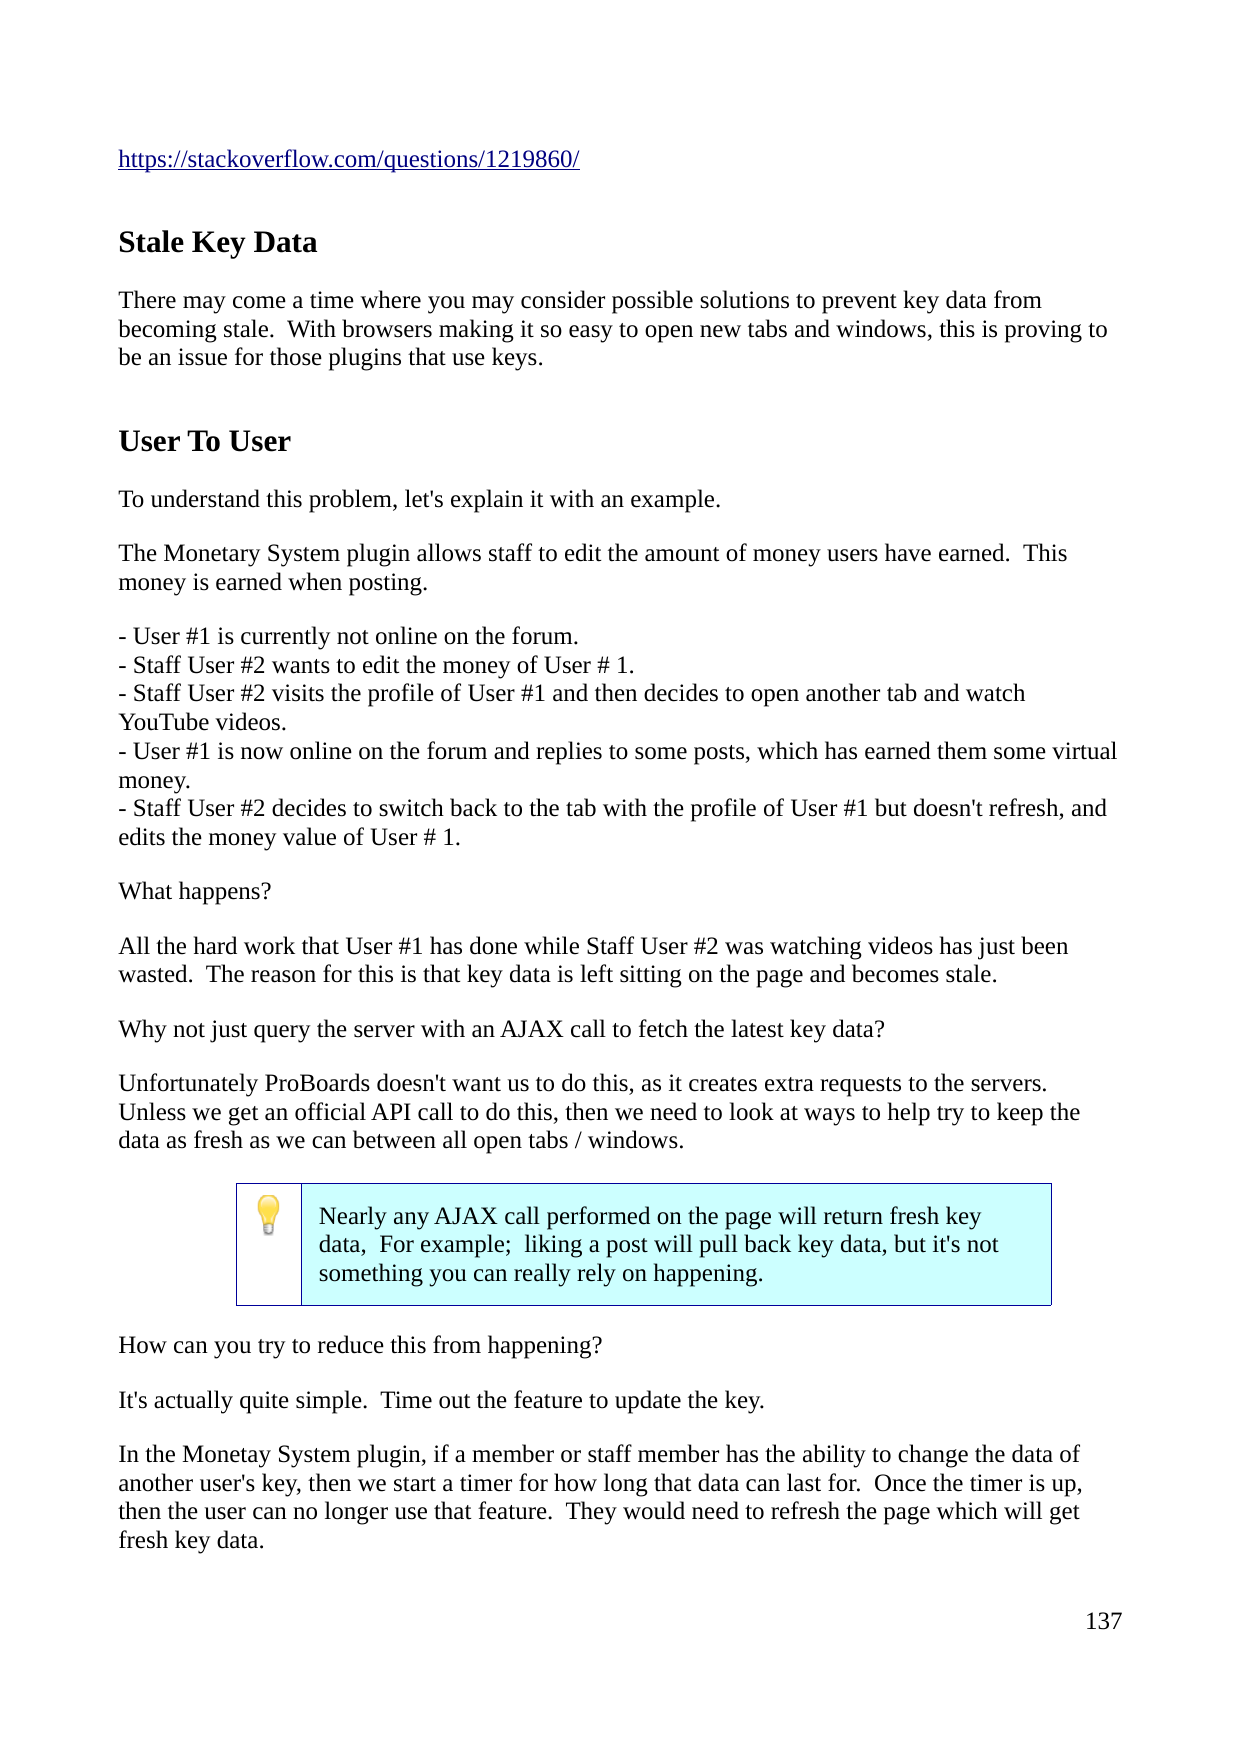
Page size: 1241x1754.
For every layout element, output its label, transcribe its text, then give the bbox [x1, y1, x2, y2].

table_header Nearly any AJAX call performed on the page will return fresh key data, For example; liking a post will pull back key data, but it's not something you can really rely on happening. [302, 1184, 1051, 1305]
text The Monetary System plugin allows staff to edit the amount of money users have earned. This money is earned when posting. [118, 538, 1122, 595]
text There may come a time where you may consider possible solutions to prevent key data from becoming stale. With browsers making it so easy to open new tabs and windows, this is proving to be an issue for those plugins that use keys. [118, 285, 1122, 371]
table_header [237, 1184, 301, 1305]
text How can you try to reduce this from happening? [118, 1330, 1122, 1359]
picture [251, 1195, 286, 1236]
text In the Monetay System plugin, if a member or staff member has the ability to change the data of another user's key, then we start a timer for how long that data can last for. Once the timer is up, then the user can no longer use that feature. They would need to refresh the page which will get fresh key data. [118, 1439, 1122, 1554]
text Unfortunately ProBoards doesn't want us to do this, as it creates extra requests to the servers. Unless we get an official API call to do this, then we need to look at ways to help try to keep the data as fresh as we can between all open tabs / windows. [118, 1068, 1122, 1154]
text Stale Key Data [118, 223, 1122, 259]
text - Staff User #2 visits the profile of User #1 and then decides to open another tab and watch YouTube videos. [118, 678, 1122, 736]
text It's actually quite simple. Time out the feature to update the key. [118, 1385, 1122, 1413]
text User To User [118, 422, 1122, 458]
text https://stackoverflow.com/questions/1219860/ [118, 144, 1122, 172]
text To understand this problem, let's explain it with an example. [118, 484, 1122, 512]
text Why not just query the server with an AJAX call to fetch the latest key data? [118, 1014, 1122, 1042]
text - User #1 is now online on the forum and replies to some posts, which has earned them some virtual money. [118, 736, 1122, 793]
text - User #1 is currently not online on the forum. [118, 621, 1122, 650]
text What happens? [118, 876, 1122, 905]
text All the hard work that User #1 has done while Staff User #2 was watching videos has just been wasted. The reason for this is that key data is left sitting on the page and becomes stale. [118, 931, 1122, 988]
text - Staff User #2 decides to switch back to the tab with the profile of User #1 but doesn't refresh, and edits the money value of User # 1. [118, 793, 1122, 851]
text - Staff User #2 wants to edit the money of User # 1. [118, 650, 1122, 678]
